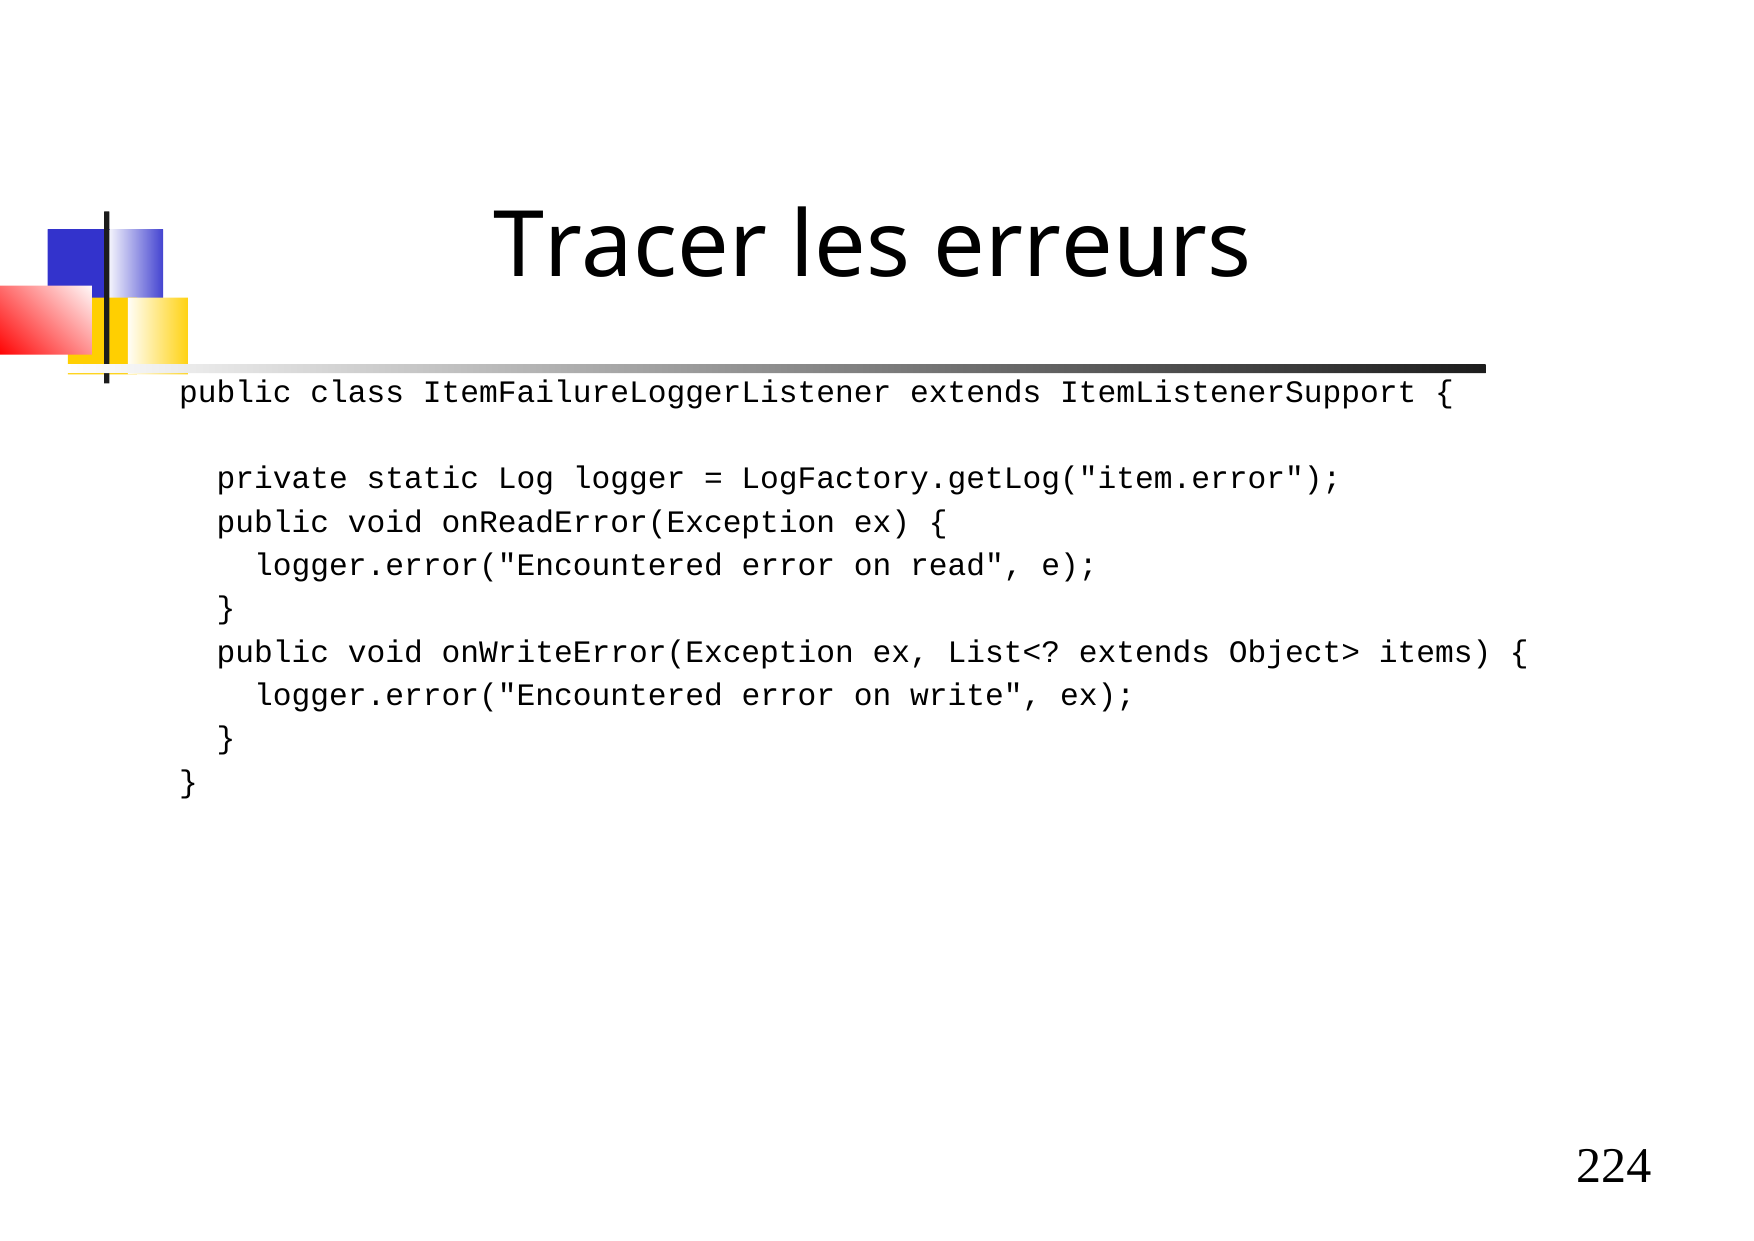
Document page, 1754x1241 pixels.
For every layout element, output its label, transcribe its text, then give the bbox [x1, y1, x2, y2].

list public class ItemFailureLoggerListener extends ItemListenerSupport { private static Log logger = LogFactory.getLog("item.error"); public void onReadError(Exception ex) { logger.error("Encountered error on read", e); } public void onWriteError(Exception ex, List<? extends Object> items) { logger.error("Encountered error on write", ex); } } [179, 371, 1567, 1091]
title Tracer les erreurs [179, 139, 1567, 351]
